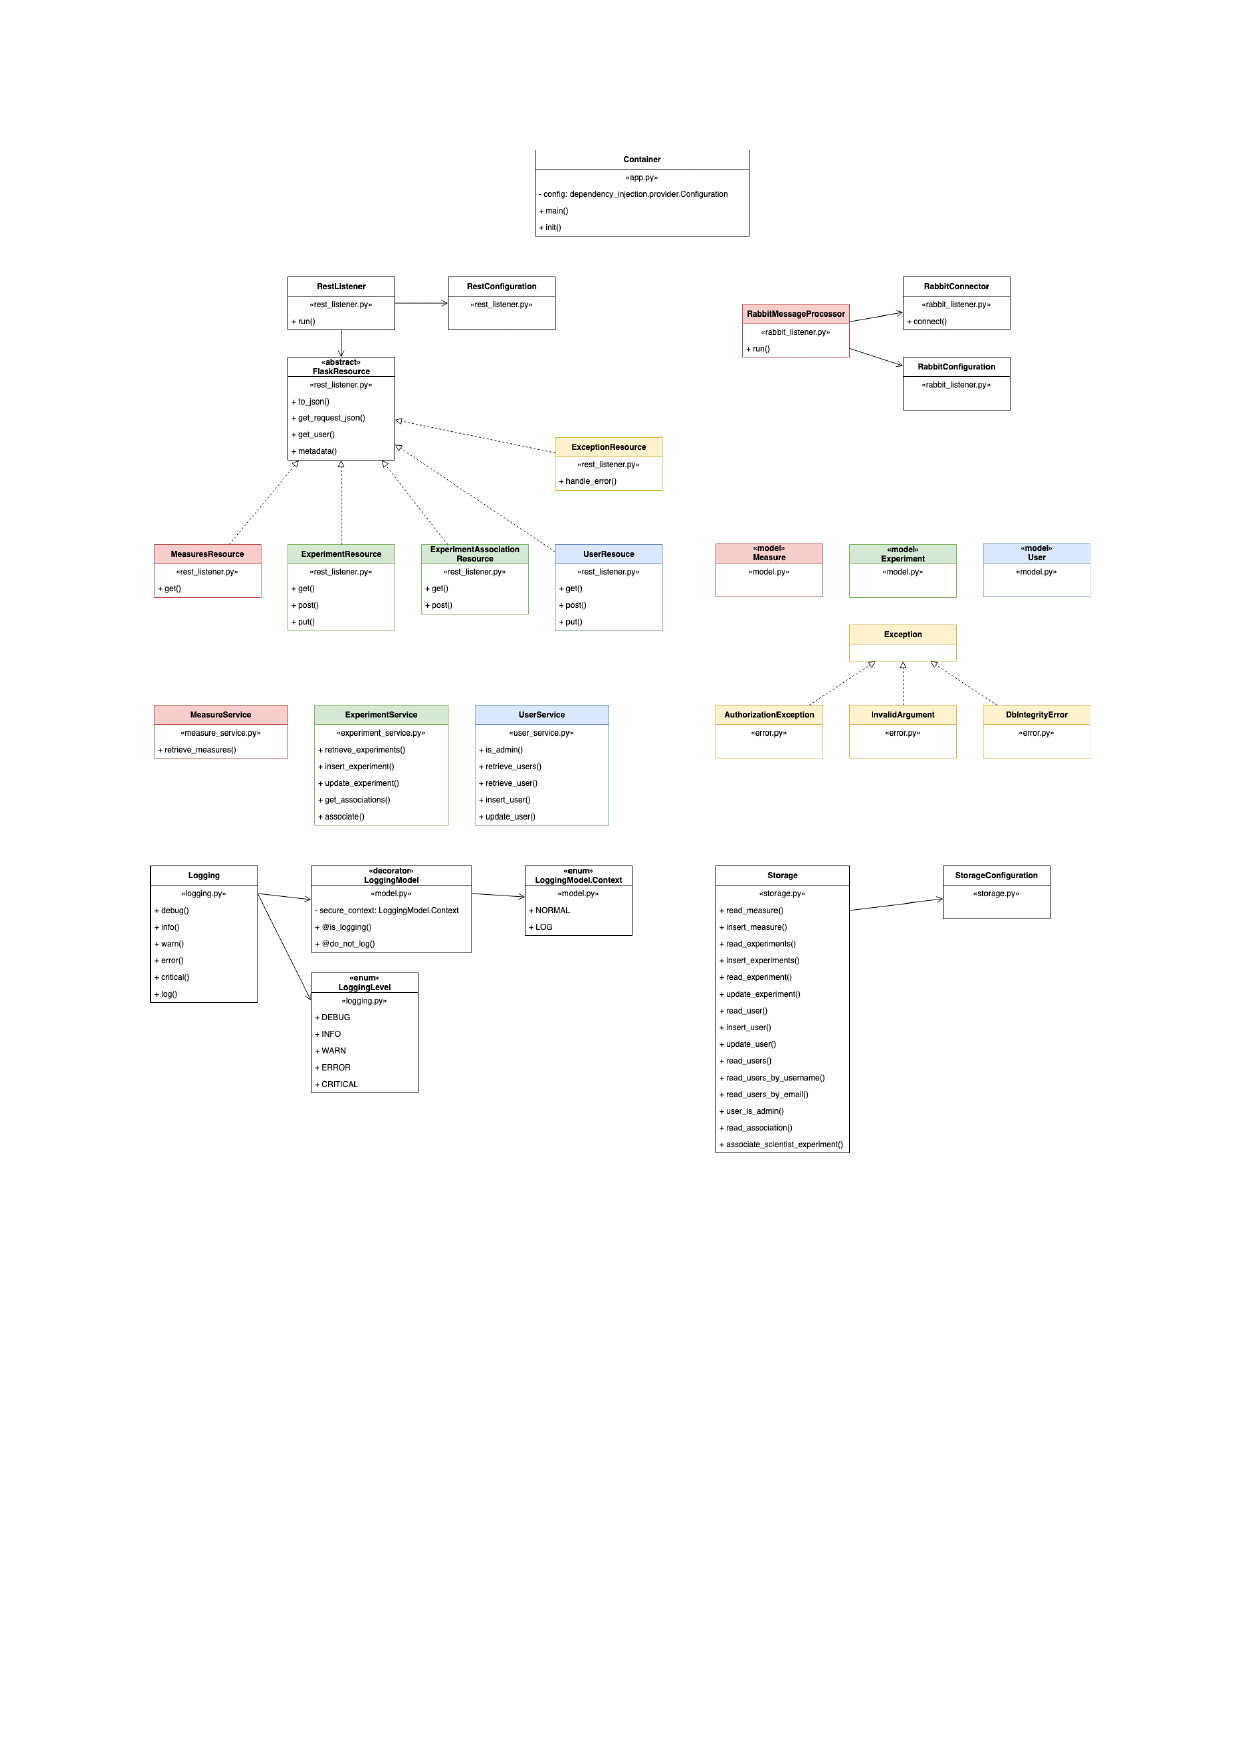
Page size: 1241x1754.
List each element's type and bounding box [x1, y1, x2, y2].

picture [150, 150, 1091, 1153]
